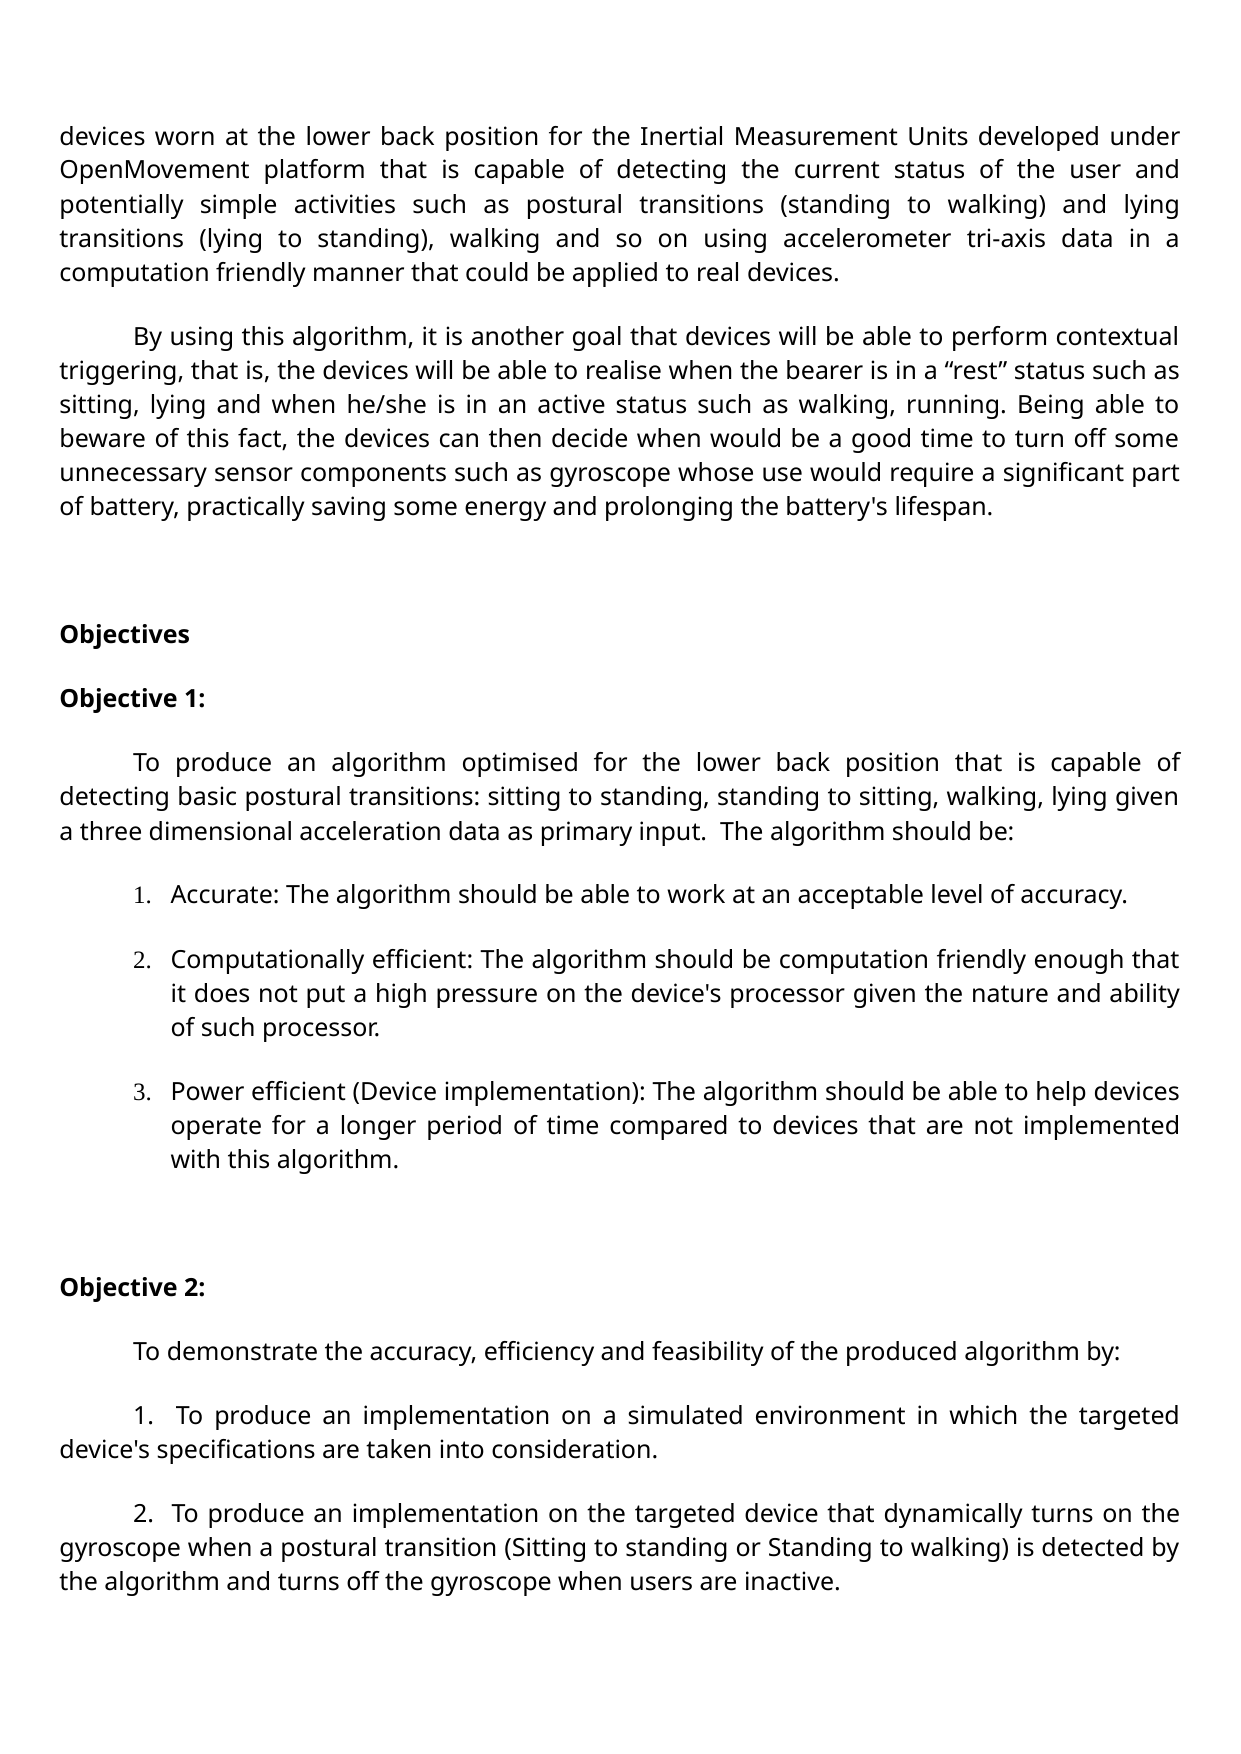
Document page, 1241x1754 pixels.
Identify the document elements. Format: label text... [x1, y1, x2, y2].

text Objective 2: [59, 1270, 1181, 1304]
text devices worn at the lower back position for the Inertial Measurement Units developed under OpenMovement platform that is capable of detecting the current status of the user and potentially simple activities such as postural transitions (standing to walking) and lying transitions (lying to standing), walking and so on using accelerometer tri-axis data in a computation friendly manner that could be applied to real devices. [59, 118, 1181, 288]
text To demonstrate the accuracy, efficiency and feasibility of the produced algorithm by: [59, 1334, 1181, 1368]
text Objective 1: [59, 681, 1181, 715]
text 1. To produce an implementation on a simulated environment in which the targeted device's specifications are taken into consideration. [59, 1398, 1181, 1466]
list Accurate: The algorithm should be able to work at an acceptable level of accuracy. [133, 877, 1181, 911]
text 2. To produce an implementation on the targeted device that dynamically turns on the gyroscope when a postural transition (Sitting to standing or Standing to walking) is detected by the algorithm and turns off the gyroscope when users are inactive. [59, 1496, 1181, 1598]
text Objectives [59, 617, 1181, 651]
list Computationally efficient: The algorithm should be computation friendly enough that it does not put a high pressure on the device's processor given the nature and ability of such processor. [133, 941, 1181, 1043]
list Power efficient (Device implementation): The algorithm should be able to help devices operate for a longer period of time compared to devices that are not implemented with this algorithm. [133, 1073, 1181, 1176]
text By using this algorithm, it is another goal that devices will be able to perform contextual triggering, that is, the devices will be able to realise when the bearer is in a “rest” status such as sitting, lying and when he/she is in an active status such as walking, running. Being able to beware of this fact, the devices can then decide when would be a good time to turn off some unnecessary sensor components such as gyroscope whose use would require a significant part of battery, practically saving some energy and prolonging the battery's lifespan. [59, 318, 1181, 523]
text To produce an algorithm optimised for the lower back position that is capable of detecting basic postural transitions: sitting to standing, standing to sitting, walking, lying given a three dimensional acceleration data as primary input. The algorithm should be: [59, 745, 1181, 847]
